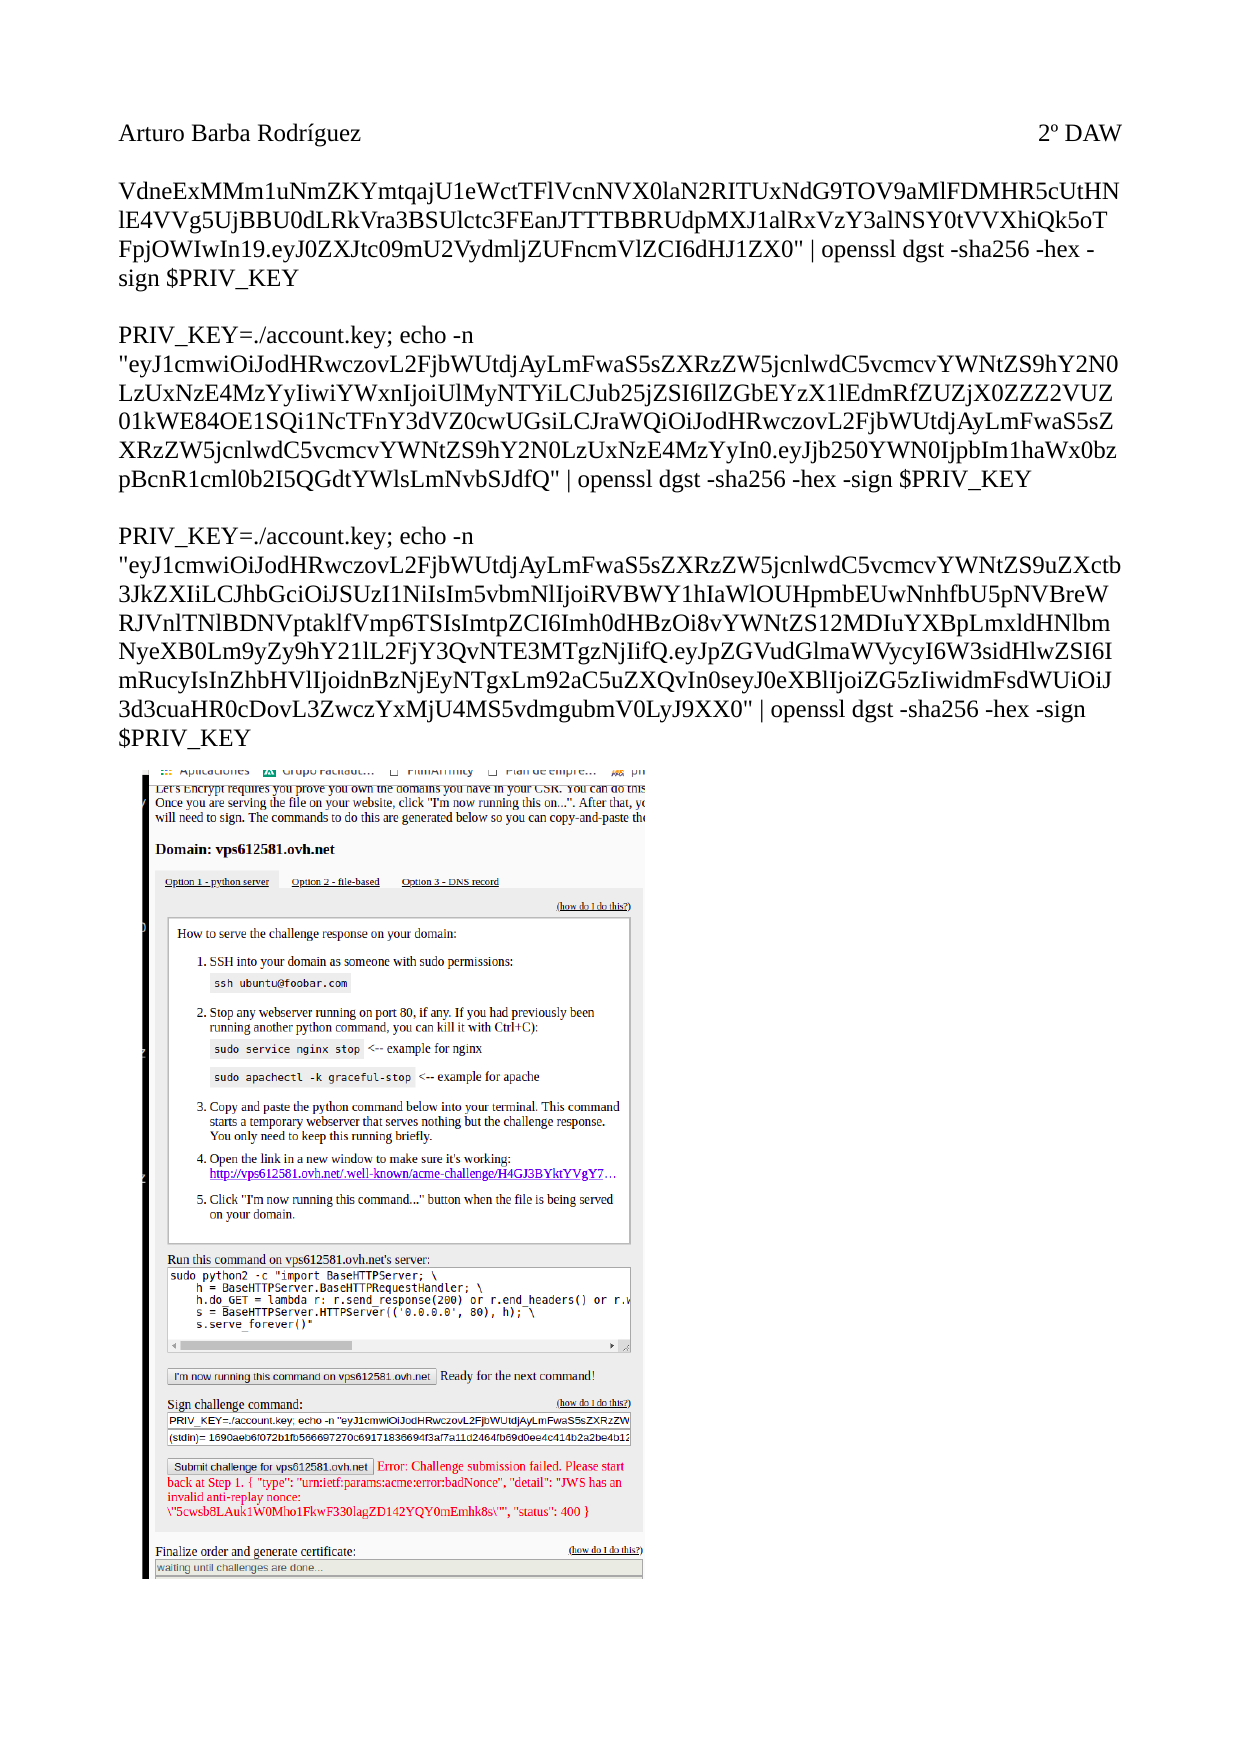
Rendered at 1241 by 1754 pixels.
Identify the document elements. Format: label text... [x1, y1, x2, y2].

text PRIV_KEY=./account.key; echo -n "eyJ1cmwiOiJodHRwczovL2FjbWUtdjAyLmFwaS5sZXRzZW5jcnlwdC5vcmcvYWNtZS9uZXctb3JkZXIiLCJhbGciOiJSUzI1NiIsIm5vbmNlIjoiRVBWY1hIaWlOUHpmbEUwNnhfbU5pNVBreWRJVnlTNlBDNVptaklfVmp6TSIsImtpZCI6Imh0dHBzOi8vYWNtZS12MDIuYXBpLmxldHNlbmNyeXB0Lm9yZy9hY21lL2FjY3QvNTE3MTgzNjIifQ.eyJpZGVudGlmaWVycyI6W3sidHlwZSI6ImRucyIsInZhbHVlIjoidnBzNjEyNTgxLm92aC5uZXQvIn0seyJ0eXBlIjoiZG5zIiwidmFsdWUiOiJ3d3cuaHR0cDovL3ZwczYxMjU4MS5vdmgubmV0LyJ9XX0" | openssl dgst -sha256 -hex -sign $PRIV_KEY [118, 521, 1122, 751]
text PRIV_KEY=./account.key; echo -n "eyJ1cmwiOiJodHRwczovL2FjbWUtdjAyLmFwaS5sZXRzZW5jcnlwdC5vcmcvYWNtZS9hY2N0LzUxNzE4MzYyIiwiYWxnIjoiUlMyNTYiLCJub25jZSI6IlZGbEYzX1lEdmRfZUZjX0ZZZ2VUZ01kWE84OE1SQi1NcTFnY3dVZ0cwUGsiLCJraWQiOiJodHRwczovL2FjbWUtdjAyLmFwaS5sZXRzZW5jcnlwdC5vcmcvYWNtZS9hY2N0LzUxNzE4MzYyIn0.eyJjb250YWN0IjpbIm1haWx0bzpBcnR1cml0b2I5QGdtYWlsLmNvbSJdfQ" | openssl dgst -sha256 -hex -sign $PRIV_KEY [118, 320, 1122, 493]
picture [326, 770, 452, 1579]
text VdneExMMm1uNmZKYmtqajU1eWctTFlVcnNVX0laN2RITUxNdG9TOV9aMlFDMHR5cUtHNlE4VVg5UjBBU0dLRkVra3BSUlctc3FEanJTTTBBRUdpMXJ1alRxVzY3alNSY0tVVXhiQk5oTFpjOWIwIn19.eyJ0ZXJtc09mU2VydmljZUFncmVlZCI6dHJ1ZX0" | openssl dgst -sha256 -hex -sign $PRIV_KEY [118, 176, 1122, 291]
